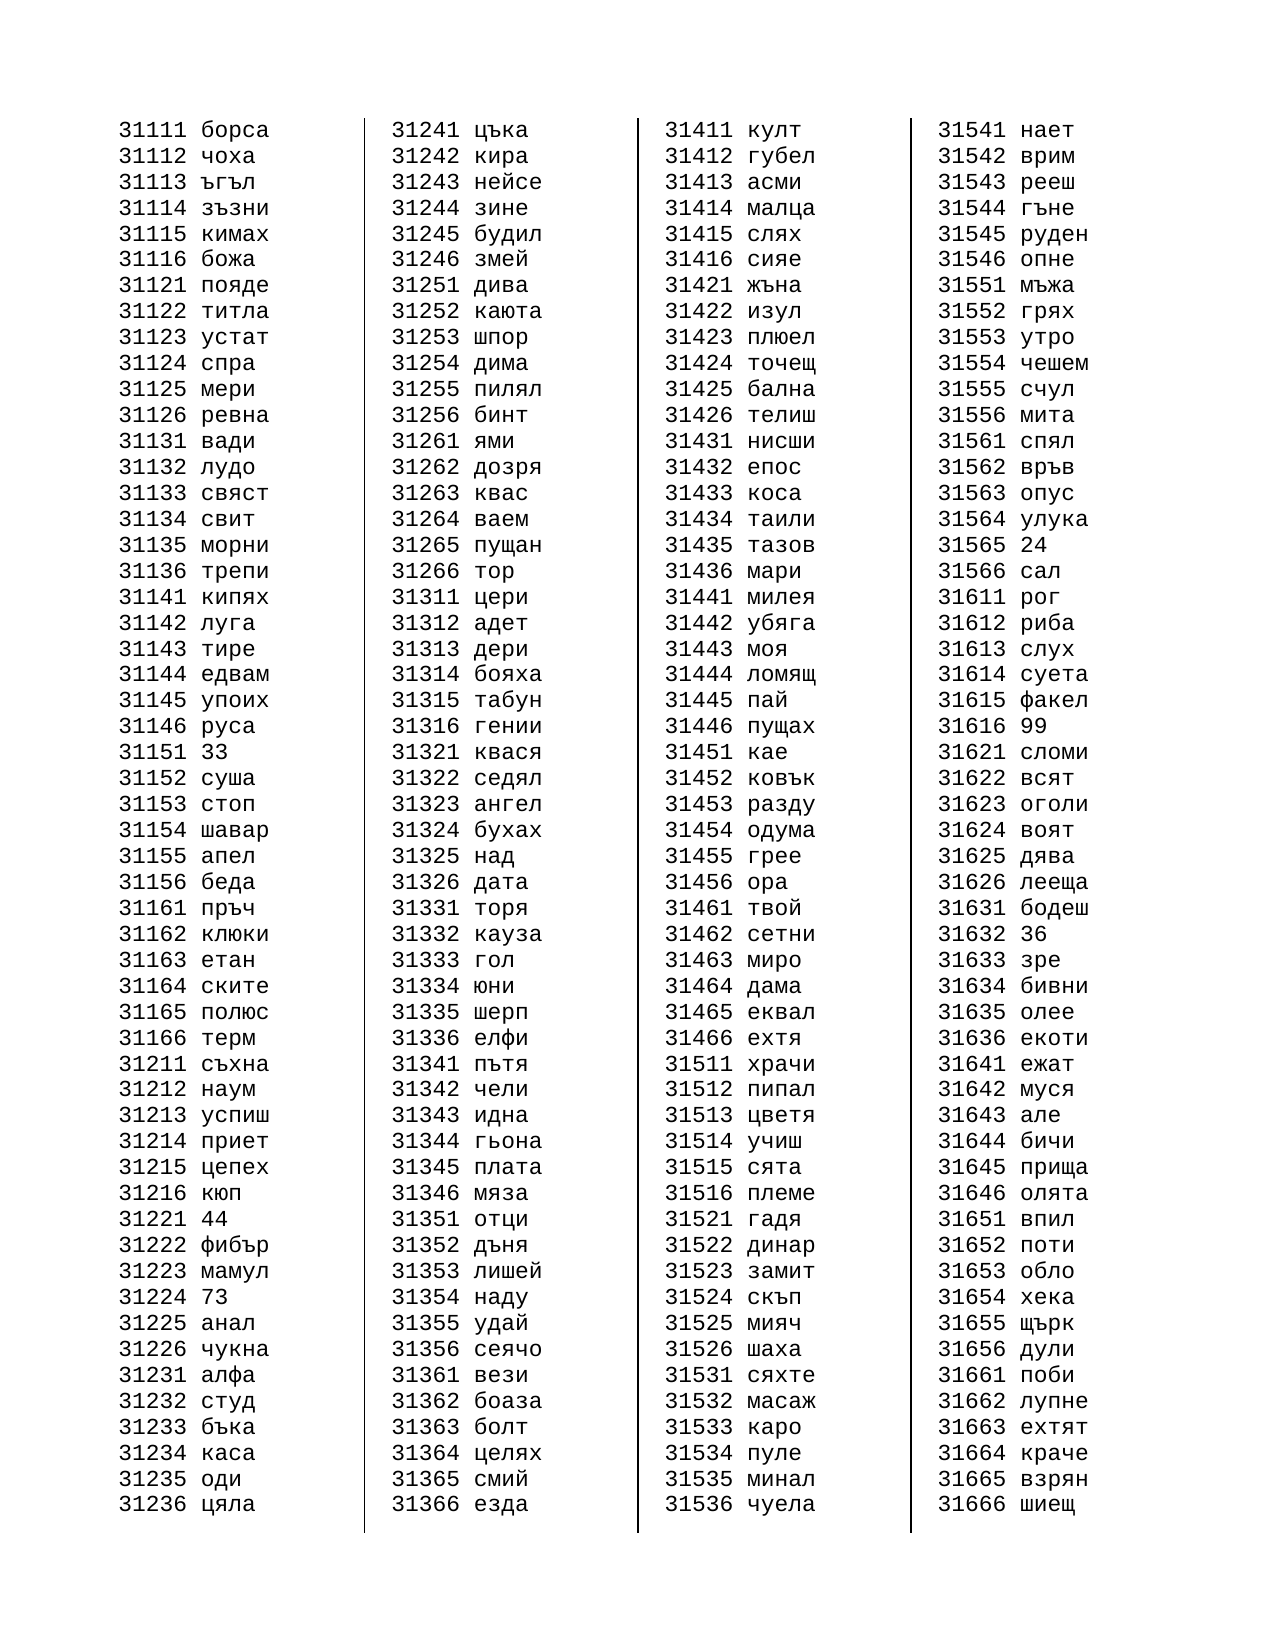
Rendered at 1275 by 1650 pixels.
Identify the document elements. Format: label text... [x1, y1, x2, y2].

text 31521 гадя [664, 1207, 883, 1233]
text 31541 нает [937, 118, 1157, 144]
text 31514 учиш [664, 1130, 883, 1156]
text 31333 гол [391, 948, 610, 974]
text 31215 цепех [118, 1156, 337, 1182]
text 31523 замит [664, 1259, 883, 1285]
text 31332 кауза [391, 922, 610, 948]
text 31662 лупне [937, 1389, 1157, 1415]
text 31236 цяла [118, 1493, 337, 1519]
text 31244 зине [391, 196, 610, 222]
text 31124 спра [118, 352, 337, 377]
text 31414 малца [664, 196, 883, 222]
text 31314 бояха [391, 663, 610, 689]
text 31123 устат [118, 326, 337, 352]
text 31364 целях [391, 1441, 610, 1467]
text 31165 полюс [118, 1000, 337, 1026]
text 31524 скъп [664, 1285, 883, 1311]
text 31121 пояде [118, 274, 337, 300]
text 31616 99 [937, 715, 1157, 741]
text 31626 лееща [937, 870, 1157, 896]
text 31253 шпор [391, 326, 610, 352]
text 31336 елфи [391, 1026, 610, 1052]
text 31142 луга [118, 611, 337, 637]
text 31451 кае [664, 741, 883, 767]
text 31454 одума [664, 818, 883, 844]
text 31361 вези [391, 1363, 610, 1389]
text 31151 33 [118, 741, 337, 767]
text 31512 пипал [664, 1078, 883, 1104]
text 31211 съхна [118, 1052, 337, 1078]
text 31263 квас [391, 481, 610, 507]
text 31625 дява [937, 844, 1157, 870]
text 31241 цъка [391, 118, 610, 144]
text 31325 над [391, 844, 610, 870]
text 31365 смий [391, 1467, 610, 1493]
text 31643 але [937, 1104, 1157, 1130]
text 31112 чоха [118, 144, 337, 170]
text 31223 мамул [118, 1259, 337, 1285]
text 31525 мияч [664, 1311, 883, 1337]
text 31552 грях [937, 300, 1157, 326]
text 31156 беда [118, 870, 337, 896]
text 31621 сломи [937, 741, 1157, 767]
text 31362 боаза [391, 1389, 610, 1415]
text 31315 табун [391, 689, 610, 715]
text 31321 квася [391, 741, 610, 767]
text 31316 гении [391, 715, 610, 741]
text 31645 прища [937, 1156, 1157, 1182]
text 31311 цери [391, 585, 610, 611]
text 31266 тор [391, 559, 610, 585]
text 31546 опне [937, 248, 1157, 274]
text 31134 свит [118, 507, 337, 533]
text 31445 пай [664, 689, 883, 715]
text 31561 спял [937, 429, 1157, 455]
text 31423 плюел [664, 326, 883, 352]
text 31622 всят [937, 767, 1157, 792]
text 31426 телиш [664, 403, 883, 429]
text 31213 успиш [118, 1104, 337, 1130]
text 31132 лудо [118, 455, 337, 481]
text 31435 тазов [664, 533, 883, 559]
text 31463 миро [664, 948, 883, 974]
text 31536 чуела [664, 1493, 883, 1519]
text 31251 дива [391, 274, 610, 300]
text 31551 мъжа [937, 274, 1157, 300]
text 31115 кимах [118, 222, 337, 248]
text 31356 сеячо [391, 1337, 610, 1363]
text 31453 разду [664, 792, 883, 818]
text 31222 фибър [118, 1233, 337, 1259]
text 31554 чешем [937, 352, 1157, 377]
text 31424 точещ [664, 352, 883, 377]
text 31455 грее [664, 844, 883, 870]
text 31543 рееш [937, 170, 1157, 196]
text 31663 ехтят [937, 1415, 1157, 1441]
text 31611 рог [937, 585, 1157, 611]
text 31542 врим [937, 144, 1157, 170]
text 31324 бухах [391, 818, 610, 844]
text 31642 муся [937, 1078, 1157, 1104]
text 31344 гьона [391, 1130, 610, 1156]
text 31313 дери [391, 637, 610, 663]
text 31135 морни [118, 533, 337, 559]
text 31534 пуле [664, 1441, 883, 1467]
text 31456 ора [664, 870, 883, 896]
text 31664 краче [937, 1441, 1157, 1467]
text 31513 цветя [664, 1104, 883, 1130]
text 31343 идна [391, 1104, 610, 1130]
text 31434 таили [664, 507, 883, 533]
text 31634 бивни [937, 974, 1157, 1000]
text 31126 ревна [118, 403, 337, 429]
text 31661 поби [937, 1363, 1157, 1389]
text 31631 бодеш [937, 896, 1157, 922]
text 31412 губел [664, 144, 883, 170]
text 31334 юни [391, 974, 610, 1000]
text 31563 опус [937, 481, 1157, 507]
text 31431 нисши [664, 429, 883, 455]
text 31131 вади [118, 429, 337, 455]
text 31352 дъня [391, 1233, 610, 1259]
text 31122 титла [118, 300, 337, 326]
text 31254 дима [391, 352, 610, 377]
text 31646 олята [937, 1182, 1157, 1207]
text 31614 суета [937, 663, 1157, 689]
text 31462 сетни [664, 922, 883, 948]
text 31432 епос [664, 455, 883, 481]
text 31114 зъзни [118, 196, 337, 222]
text 31522 динар [664, 1233, 883, 1259]
text 31231 алфа [118, 1363, 337, 1389]
text 31635 олее [937, 1000, 1157, 1026]
text 31415 слях [664, 222, 883, 248]
text 31255 пилял [391, 377, 610, 403]
text 31655 щърк [937, 1311, 1157, 1337]
text 31354 наду [391, 1285, 610, 1311]
text 31516 племе [664, 1182, 883, 1207]
text 31466 ехтя [664, 1026, 883, 1052]
text 31335 шерп [391, 1000, 610, 1026]
text 31652 поти [937, 1233, 1157, 1259]
text 31366 езда [391, 1493, 610, 1519]
text 31562 връв [937, 455, 1157, 481]
text 31441 милея [664, 585, 883, 611]
text 31413 асми [664, 170, 883, 196]
text 31461 твой [664, 896, 883, 922]
text 31145 упоих [118, 689, 337, 715]
text 31226 чукна [118, 1337, 337, 1363]
text 31553 утро [937, 326, 1157, 352]
text 31152 суша [118, 767, 337, 792]
text 31641 ежат [937, 1052, 1157, 1078]
text 31234 каса [118, 1441, 337, 1467]
text 31164 ските [118, 974, 337, 1000]
text 31511 храчи [664, 1052, 883, 1078]
text 31246 змей [391, 248, 610, 274]
text 31143 тире [118, 637, 337, 663]
text 31644 бичи [937, 1130, 1157, 1156]
text 31264 ваем [391, 507, 610, 533]
text 31526 шаха [664, 1337, 883, 1363]
text 31532 масаж [664, 1389, 883, 1415]
text 31224 73 [118, 1285, 337, 1311]
text 31566 сал [937, 559, 1157, 585]
text 31666 шиещ [937, 1493, 1157, 1519]
text 31363 болт [391, 1415, 610, 1441]
text 31465 еквал [664, 1000, 883, 1026]
text 31163 етан [118, 948, 337, 974]
text 31312 адет [391, 611, 610, 637]
text 31636 екоти [937, 1026, 1157, 1052]
text 31444 ломящ [664, 663, 883, 689]
text 31245 будил [391, 222, 610, 248]
text 31141 кипях [118, 585, 337, 611]
text 31262 дозря [391, 455, 610, 481]
text 31446 пущах [664, 715, 883, 741]
text 31555 счул [937, 377, 1157, 403]
text 31613 слух [937, 637, 1157, 663]
text 31544 гъне [937, 196, 1157, 222]
text 31416 сияе [664, 248, 883, 274]
text 31232 студ [118, 1389, 337, 1415]
text 31235 оди [118, 1467, 337, 1493]
text 31615 факел [937, 689, 1157, 715]
text 31345 плата [391, 1156, 610, 1182]
text 31326 дата [391, 870, 610, 896]
text 31125 мери [118, 377, 337, 403]
text 31436 мари [664, 559, 883, 585]
text 31113 ъгъл [118, 170, 337, 196]
text 31341 пътя [391, 1052, 610, 1078]
text 31146 руса [118, 715, 337, 741]
text 31353 лишей [391, 1259, 610, 1285]
text 31564 улука [937, 507, 1157, 533]
text 31624 воят [937, 818, 1157, 844]
text 31411 култ [664, 118, 883, 144]
text 31216 кюп [118, 1182, 337, 1207]
text 31421 жъна [664, 274, 883, 300]
text 31612 риба [937, 611, 1157, 637]
text 31545 руден [937, 222, 1157, 248]
text 31133 свяст [118, 481, 337, 507]
text 31433 коса [664, 481, 883, 507]
text 31153 стоп [118, 792, 337, 818]
text 31233 бъка [118, 1415, 337, 1441]
text 31116 божа [118, 248, 337, 274]
text 31351 отци [391, 1207, 610, 1233]
text 31443 моя [664, 637, 883, 663]
text 31653 обло [937, 1259, 1157, 1285]
text 31136 трепи [118, 559, 337, 585]
text 31355 удай [391, 1311, 610, 1337]
text 31452 ковък [664, 767, 883, 792]
text 31221 44 [118, 1207, 337, 1233]
text 31212 наум [118, 1078, 337, 1104]
text 31225 анал [118, 1311, 337, 1337]
text 31442 убяга [664, 611, 883, 637]
text 31556 мита [937, 403, 1157, 429]
text 31565 24 [937, 533, 1157, 559]
text 31535 минал [664, 1467, 883, 1493]
text 31665 взрян [937, 1467, 1157, 1493]
text 31323 ангел [391, 792, 610, 818]
text 31422 изул [664, 300, 883, 326]
text 31331 торя [391, 896, 610, 922]
text 31144 едвам [118, 663, 337, 689]
text 31243 нейсе [391, 170, 610, 196]
text 31162 клюки [118, 922, 337, 948]
text 31242 кира [391, 144, 610, 170]
text 31531 сяхте [664, 1363, 883, 1389]
text 31515 сята [664, 1156, 883, 1182]
text 31623 оголи [937, 792, 1157, 818]
text 31656 дули [937, 1337, 1157, 1363]
text 31252 каюта [391, 300, 610, 326]
text 31261 ями [391, 429, 610, 455]
text 31464 дама [664, 974, 883, 1000]
text 31651 впил [937, 1207, 1157, 1233]
text 31265 пущан [391, 533, 610, 559]
text 31322 седял [391, 767, 610, 792]
text 31633 зре [937, 948, 1157, 974]
text 31533 каро [664, 1415, 883, 1441]
text 31346 мяза [391, 1182, 610, 1207]
text 31161 пръч [118, 896, 337, 922]
text 31654 хека [937, 1285, 1157, 1311]
text 31154 шавар [118, 818, 337, 844]
text 31256 бинт [391, 403, 610, 429]
text 31155 апел [118, 844, 337, 870]
text 31342 чели [391, 1078, 610, 1104]
text 31214 приет [118, 1130, 337, 1156]
text 31632 36 [937, 922, 1157, 948]
text 31166 терм [118, 1026, 337, 1052]
text 31111 борса [118, 118, 337, 144]
text 31425 бална [664, 377, 883, 403]
